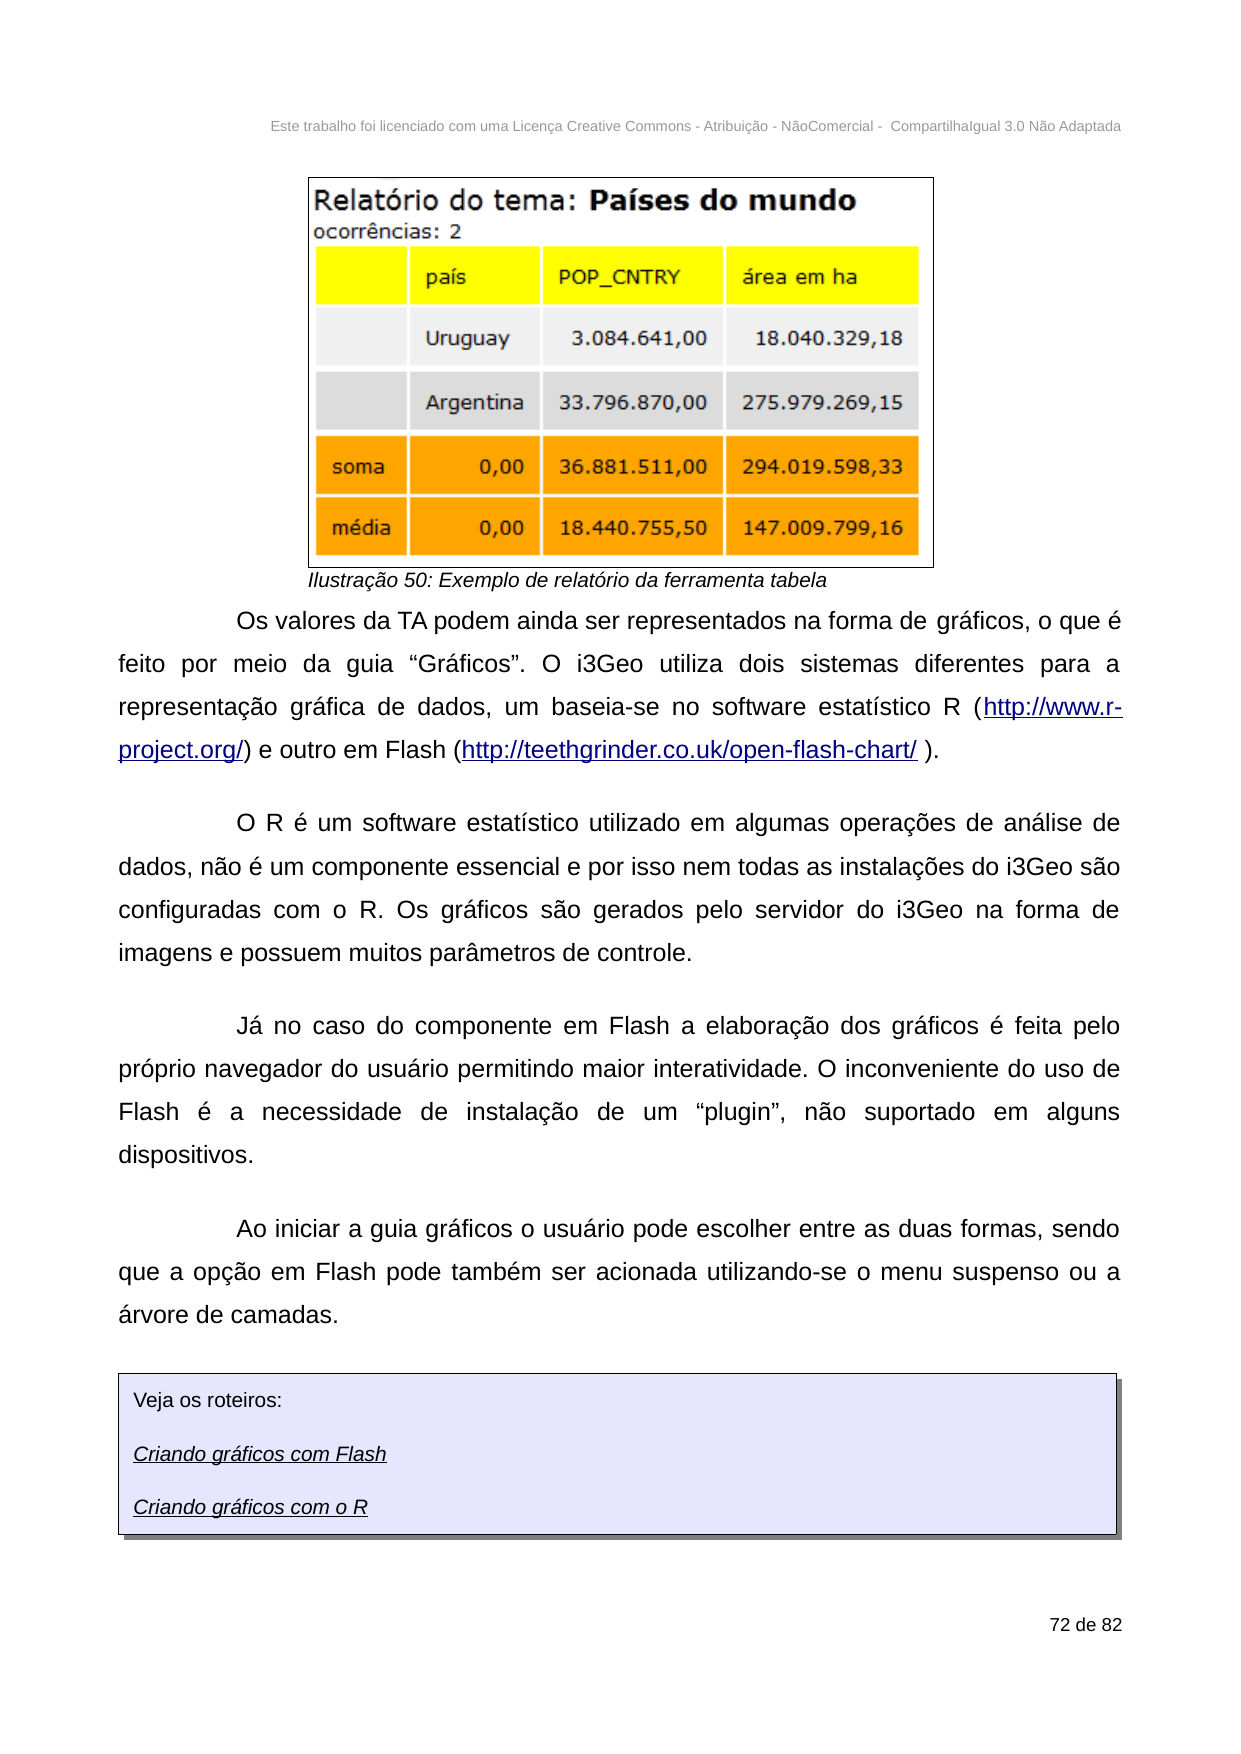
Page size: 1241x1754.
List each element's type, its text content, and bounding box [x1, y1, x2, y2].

text Já no caso do componente em Flash a elaboração dos gráficos é feita pelo próprio navegador do usuário permitindo maior interatividade. O inconveniente do uso de Flash é a necessidade de instalação de um “plugin”, não suportado em alguns dispositivos. [118, 1011, 1122, 1169]
text Veja os roteiros: [119, 1374, 1116, 1412]
text Ilustração 50: Exemplo de relatório da ferramenta tabela [308, 568, 933, 591]
text Criando gráficos com o R [119, 1480, 1116, 1534]
text Os valores da TA podem ainda ser representados na forma de gráficos, o que é feito por meio da guia “Gráficos”. O i3Geo utiliza dois sistemas diferentes para a representação gráfica de dados, um baseia-se no software estatístico R (http://www.r-project.org/) e outro em Flash (http://teethgrinder.co.uk/open-flash-chart/ ). [118, 164, 1122, 764]
text Ao iniciar a guia gráficos o usuário pode escolher entre as duas formas, sendo que a opção em Flash pode também ser acionada utilizando-se o menu suspenso ou a árvore de camadas. [118, 1214, 1122, 1329]
text Criando gráficos com Flash [119, 1427, 1116, 1465]
text O R é um software estatístico utilizado em algumas operações de análise de dados, não é um componente essencial e por isso nem todas as instalações do i3Geo são configuradas com o R. Os gráficos são gerados pelo servidor do i3Geo na forma de imagens e possuem muitos parâmetros de controle. [118, 808, 1122, 967]
picture [309, 178, 933, 567]
